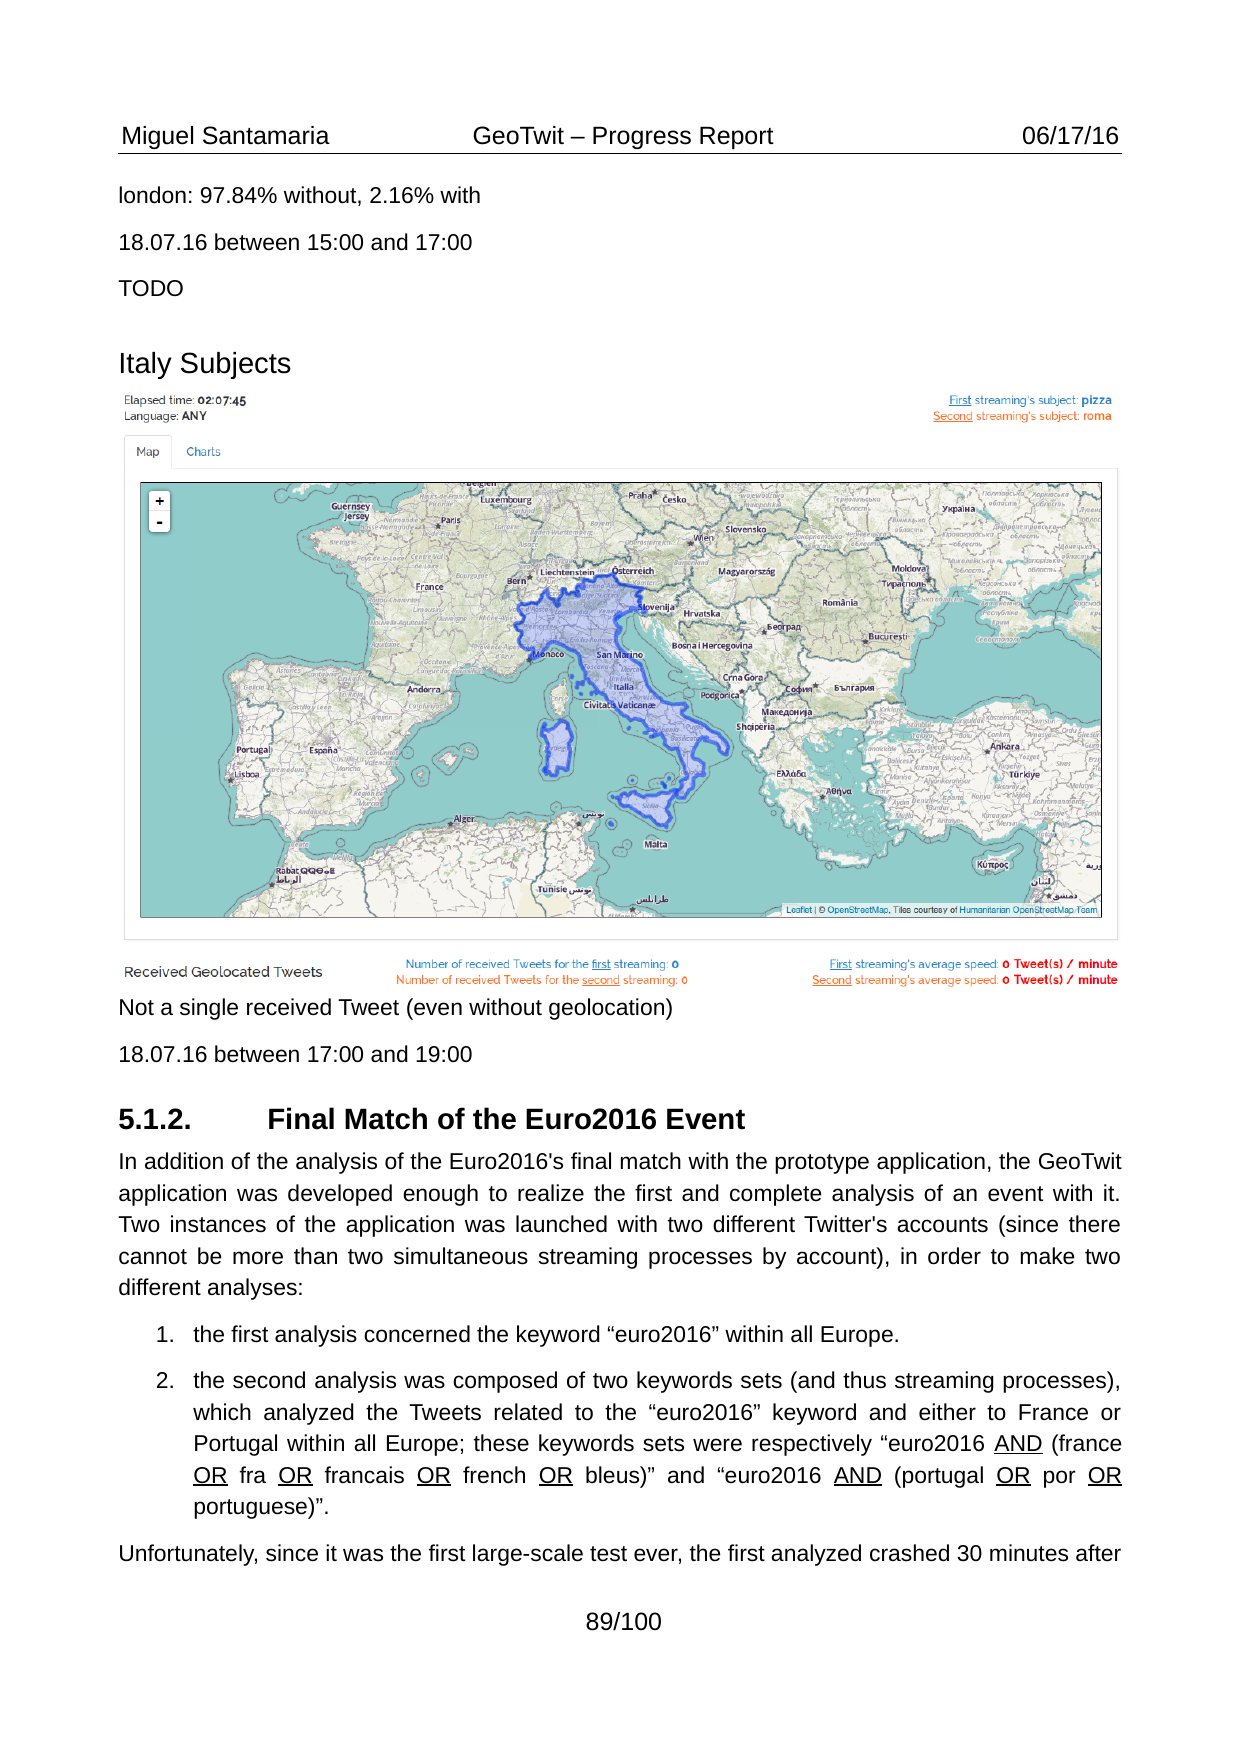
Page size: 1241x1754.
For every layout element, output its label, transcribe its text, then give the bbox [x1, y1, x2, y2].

text london: 97.84% without, 2.16% with [118, 182, 1122, 209]
text Not a single received Tweet (even without geolocation) [118, 990, 1122, 1021]
picture [118, 392, 1123, 990]
subtitle Italy Subjects [118, 346, 1122, 380]
text Unfortunately, since it was the first large-scale test ever, the first analyzed crashed 30 minutes after [118, 1539, 1122, 1566]
text In addition of the analysis of the Euro2016's final match with the prototype application, the GeoTwit application was developed enough to realize the first and complete analysis of an event with it. Two instances of the application was launched with two different Twitter's accounts (since there cannot be more than two simultaneous streaming processes by account), in order to make two different analyses: [118, 1148, 1122, 1301]
text 18.07.16 between 15:00 and 17:00 [118, 229, 1122, 255]
text 18.07.16 between 17:00 and 19:00 [118, 1041, 1122, 1067]
list the second analysis was composed of two keywords sets (and thus streaming processes), which analyzed the Tweets related to the “euro2016” keyword and either to France or Portugal within all Europe; these keywords sets were respectively “euro2016 AND (france OR fra OR francais OR french OR bleus)” and “euro2016 AND (portugal OR por OR portuguese)”. [156, 1367, 1122, 1519]
list the first analysis concerned the keyword “euro2016” within all Europe. [156, 1321, 1122, 1347]
text TODO [118, 275, 1122, 301]
subtitle Final Match of the Euro2016 Event [118, 1102, 1122, 1135]
